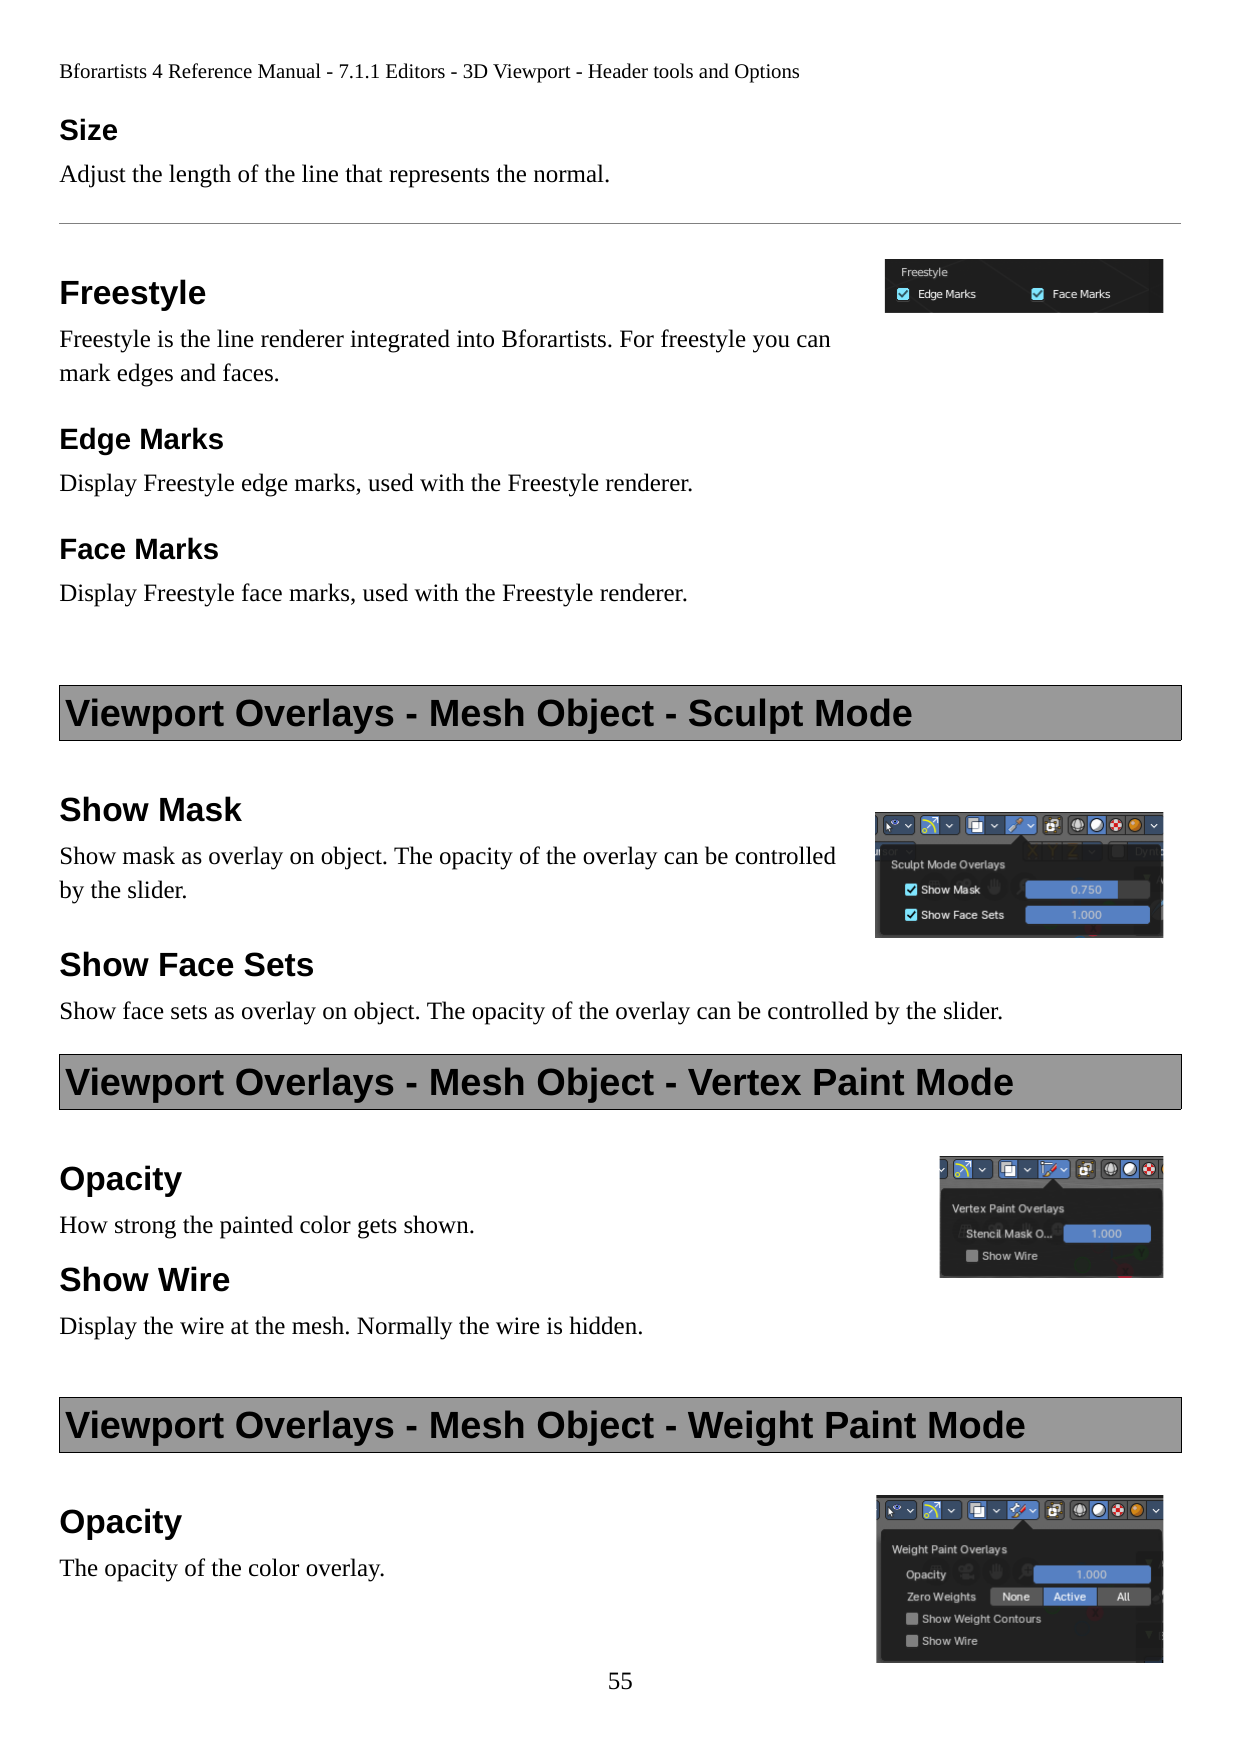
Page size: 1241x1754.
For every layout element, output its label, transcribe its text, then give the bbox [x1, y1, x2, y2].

table_header Viewport Overlays - Mesh Object - Vertex Paint Mode [60, 1055, 1181, 1109]
text How strong the painted color gets shown. [59, 1210, 939, 1239]
subtitle Show Face Sets [59, 945, 1181, 984]
subtitle [1164, 273, 1181, 312]
text Freestyle is the line renderer integrated into Bforartists. For freestyle you can mark edges and faces. [59, 324, 1181, 387]
table_header Viewport Overlays - Mesh Object - Weight Paint Mode [60, 1398, 1181, 1452]
text Display the wire at the mesh. Normally the wire is hidden. [59, 1311, 1181, 1339]
picture [939, 1156, 1164, 1278]
text The opacity of the color overlay. [59, 1553, 876, 1582]
picture [876, 1495, 1164, 1663]
subtitle Size [59, 113, 1181, 146]
text Display Freestyle edge marks, used with the Freestyle renderer. [59, 468, 1181, 497]
subtitle [1164, 1502, 1181, 1541]
text Display Freestyle face marks, used with the Freestyle renderer. [59, 578, 1181, 607]
subtitle Face Marks [59, 532, 1181, 566]
subtitle Opacity [59, 1502, 876, 1541]
subtitle Show Wire [59, 1259, 1181, 1298]
text Adjust the length of the line that represents the normal. [59, 159, 1181, 188]
subtitle Opacity [59, 1159, 939, 1197]
table_header Viewport Overlays - Mesh Object - Sculpt Mode [60, 686, 1181, 740]
subtitle Show Mask [59, 790, 1181, 828]
picture [875, 812, 1164, 938]
subtitle [1164, 1159, 1181, 1197]
text Show mask as overlay on object. The opacity of the overlay can be controlled by the slider. [59, 841, 875, 904]
subtitle Freestyle [59, 273, 884, 312]
text Show face sets as overlay on object. The opacity of the overlay can be controlled by the slider. [59, 996, 1181, 1025]
subtitle Edge Marks [59, 422, 1181, 456]
